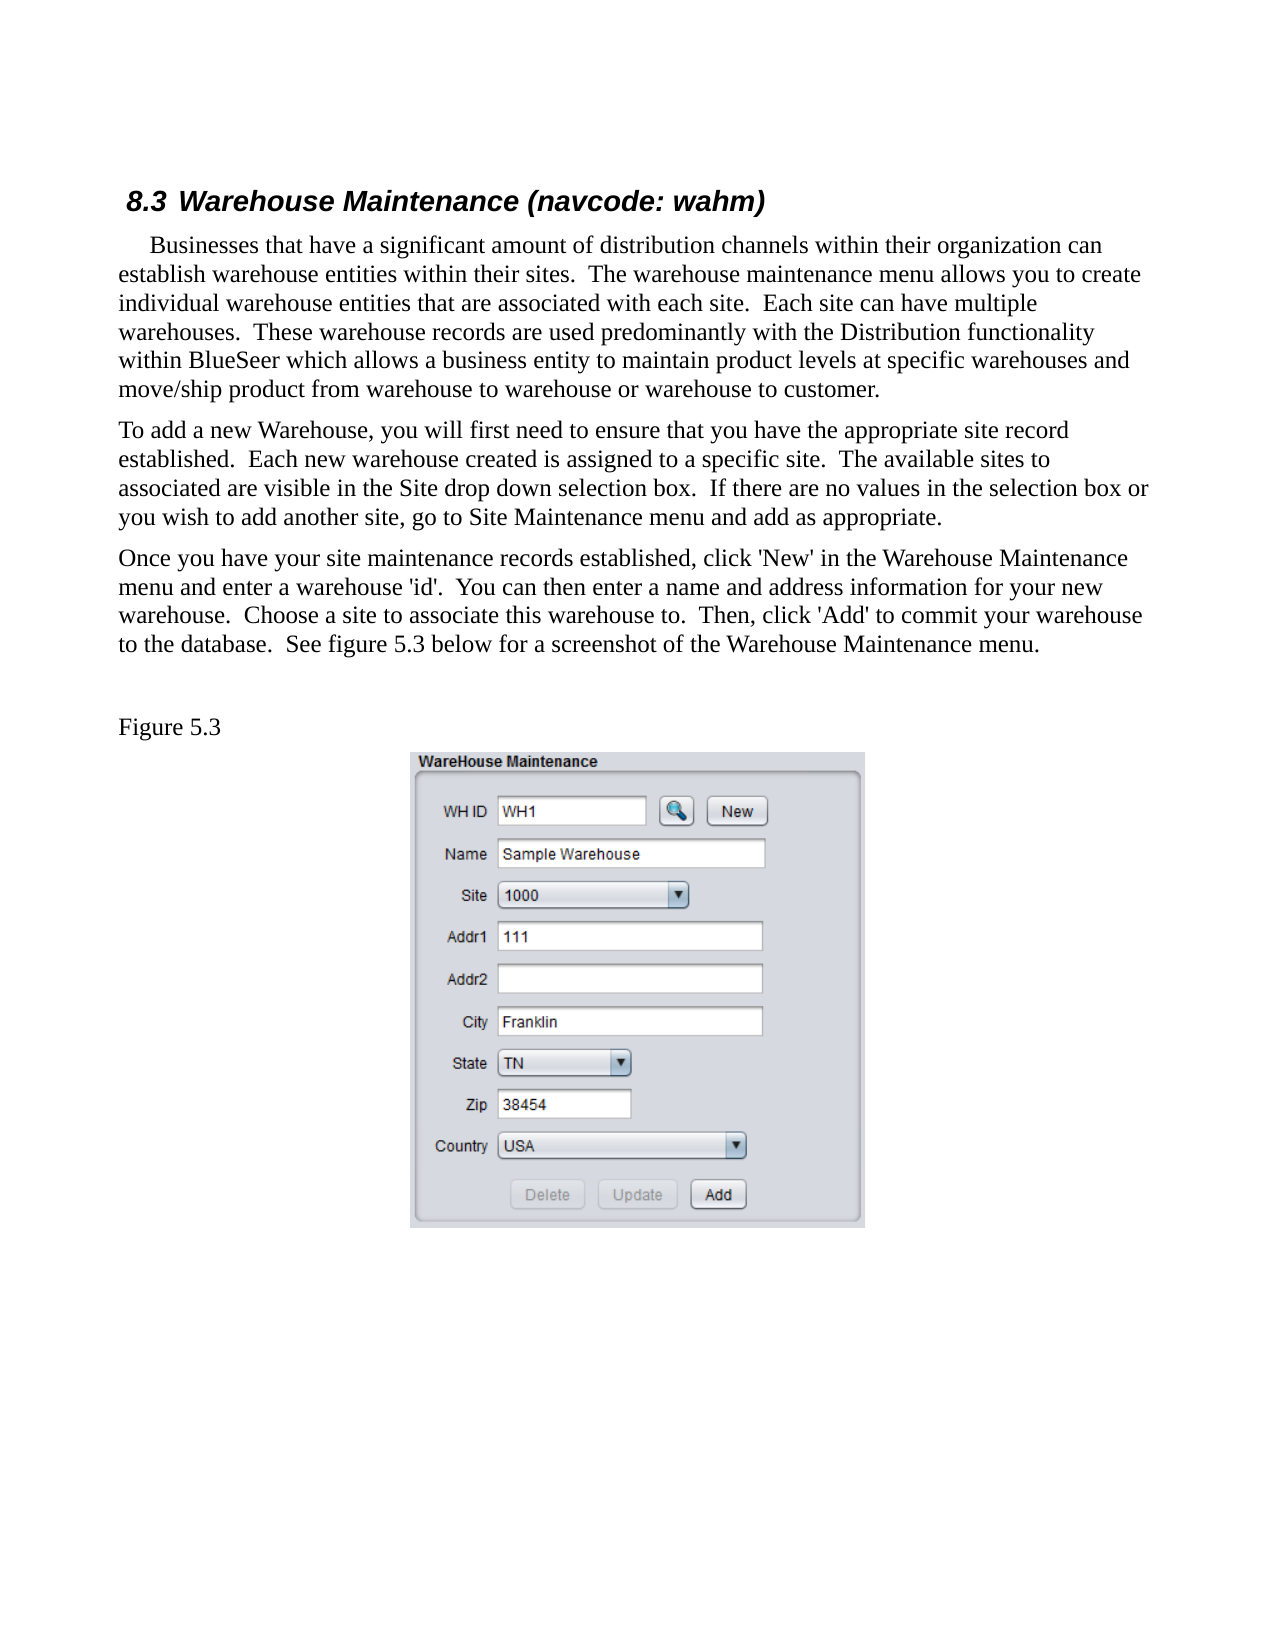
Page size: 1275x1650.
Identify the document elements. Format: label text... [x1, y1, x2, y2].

text Businesses that have a significant amount of distribution channels within their organization can establish warehouse entities within their sites. The warehouse maintenance menu allows you to create individual warehouse entities that are associated with each site. Each site can have multiple warehouses. These warehouse records are used predominantly with the Distribution functionality within BlueSeer which allows a business entity to maintain product levels at specific warehouses and move/ship product from warehouse to warehouse or warehouse to customer. [118, 230, 1157, 403]
subtitle Warehouse Maintenance (navcode: wahm) [118, 184, 1157, 218]
picture [410, 752, 866, 1228]
text To add a new Warehouse, you will first need to ensure that you have the appropriate site record established. Each new warehouse created is assigned to a specific site. The available sites to associated are visible in the Site drop down selection box. If there are no values in the selection box or you wish to add another site, go to Site Maintenance menu and add as appropriate. [118, 415, 1157, 530]
text Once you have your site maintenance records established, click 'New' in the Warehouse Maintenance menu and enter a warehouse 'id'. You can then enter a name and address information for your new warehouse. Choose a site to associate this warehouse to. Then, click 'Add' to commit your warehouse to the database. See figure 5.3 below for a screenshot of the Warehouse Maintenance menu. [118, 543, 1157, 658]
text Figure 5.3 [118, 712, 1157, 740]
